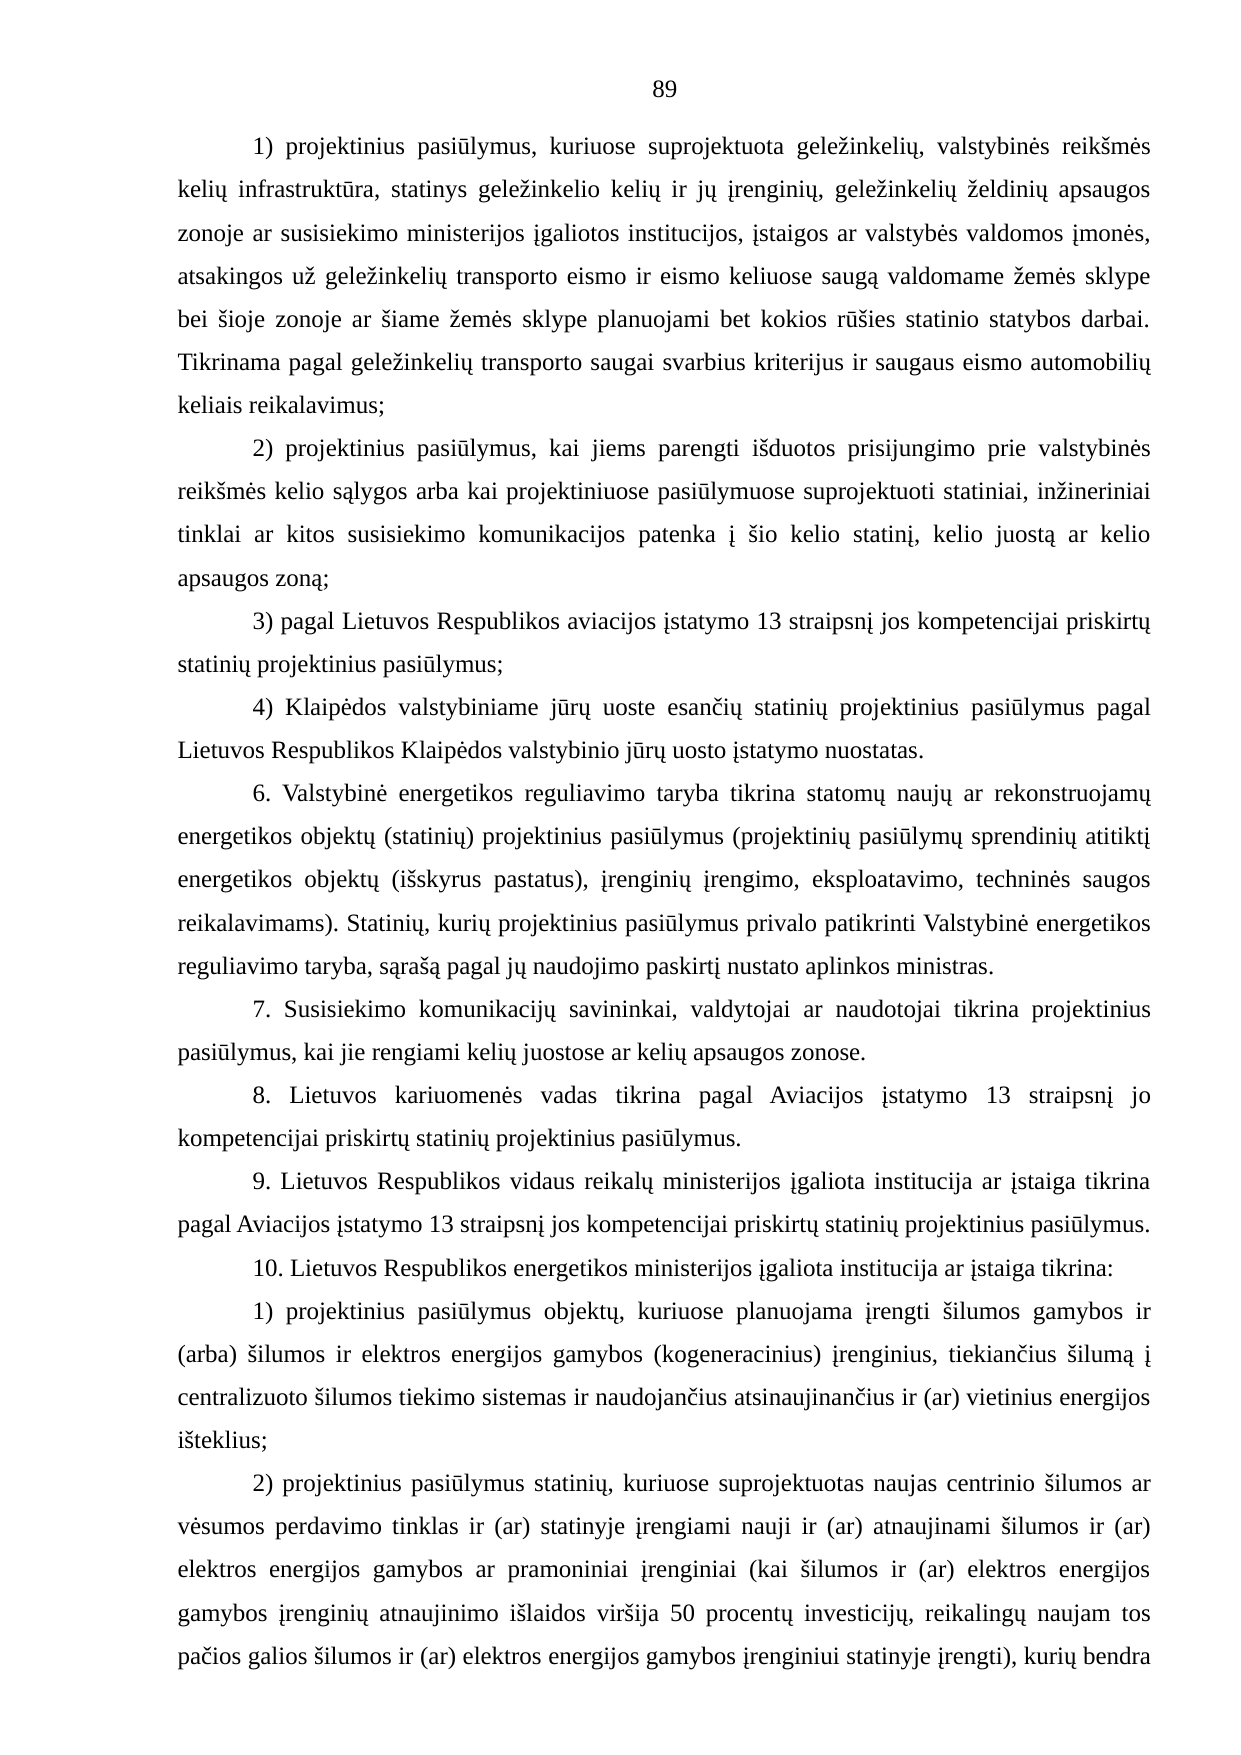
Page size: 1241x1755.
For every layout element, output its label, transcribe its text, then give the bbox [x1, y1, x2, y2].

text 7. Susisiekimo komunikacijų savininkai, valdytojai ar naudotojai tikrina projektinius pasiūlymus, kai jie rengiami kelių juostose ar kelių apsaugos zonose. [177, 994, 1152, 1066]
text 2) projektinius pasiūlymus, kai jiems parengti išduotos prisijungimo prie valstybinės reikšmės kelio sąlygos arba kai projektiniuose pasiūlymuose suprojektuoti statiniai, inžineriniai tinklai ar kitos susisiekimo komunikacijos patenka į šio kelio statinį, kelio juostą ar kelio apsaugos zoną; [177, 433, 1152, 591]
text 2) projektinius pasiūlymus statinių, kuriuose suprojektuotas naujas centrinio šilumos ar vėsumos perdavimo tinklas ir (ar) statinyje įrengiami nauji ir (ar) atnaujinami šilumos ir (ar) elektros energijos gamybos ar pramoniniai įrenginiai (kai šilumos ir (ar) elektros energijos gamybos įrenginių atnaujinimo išlaidos viršija 50 procentų investicijų, reikalingų naujam tos pačios galios šilumos ir (ar) elektros energijos gamybos įrenginiui statinyje įrengti), kurių bendra [177, 1468, 1152, 1669]
text 3) pagal Lietuvos Respublikos aviacijos įstatymo 13 straipsnį jos kompetencijai priskirtų statinių projektinius pasiūlymus; [177, 606, 1152, 678]
text 1) projektinius pasiūlymus objektų, kuriuose planuojama įrengti šilumos gamybos ir (arba) šilumos ir elektros energijos gamybos (kogeneracinius) įrenginius, tiekiančius šilumą į centralizuoto šilumos tiekimo sistemas ir naudojančius atsinaujinančius ir (ar) vietinius energijos išteklius; [177, 1296, 1152, 1454]
text 8. Lietuvos kariuomenės vadas tikrina pagal Aviacijos įstatymo 13 straipsnį jo kompetencijai priskirtų statinių projektinius pasiūlymus. [177, 1080, 1152, 1152]
text 9. Lietuvos Respublikos vidaus reikalų ministerijos įgaliota institucija ar įstaiga tikrina pagal Aviacijos įstatymo 13 straipsnį jos kompetencijai priskirtų statinių projektinius pasiūlymus. [177, 1166, 1152, 1238]
text 1) projektinius pasiūlymus, kuriuose suprojektuota geležinkelių, valstybinės reikšmės kelių infrastruktūra, statinys geležinkelio kelių ir jų įrenginių, geležinkelių želdinių apsaugos zonoje ar susisiekimo ministerijos įgaliotos institucijos, įstaigos ar valstybės valdomos įmonės, atsakingos už geležinkelių transporto eismo ir eismo keliuose saugą valdomame žemės sklype bei šioje zonoje ar šiame žemės sklype planuojami bet kokios rūšies statinio statybos darbai. Tikrinama pagal geležinkelių transporto saugai svarbius kriterijus ir saugaus eismo automobilių keliais reikalavimus; [177, 131, 1152, 419]
text 10. Lietuvos Respublikos energetikos ministerijos įgaliota institucija ar įstaiga tikrina: [177, 1253, 1152, 1281]
text 6. Valstybinė energetikos reguliavimo taryba tikrina statomų naujų ar rekonstruojamų energetikos objektų (statinių) projektinius pasiūlymus (projektinių pasiūlymų sprendinių atitiktį energetikos objektų (išskyrus pastatus), įrenginių įrengimo, eksploatavimo, techninės saugos reikalavimams). Statinių, kurių projektinius pasiūlymus privalo patikrinti Valstybinė energetikos reguliavimo taryba, sąrašą pagal jų naudojimo paskirtį nustato aplinkos ministras. [177, 778, 1152, 979]
text 4) Klaipėdos valstybiniame jūrų uoste esančių statinių projektinius pasiūlymus pagal Lietuvos Respublikos Klaipėdos valstybinio jūrų uosto įstatymo nuostatas. [177, 692, 1152, 764]
